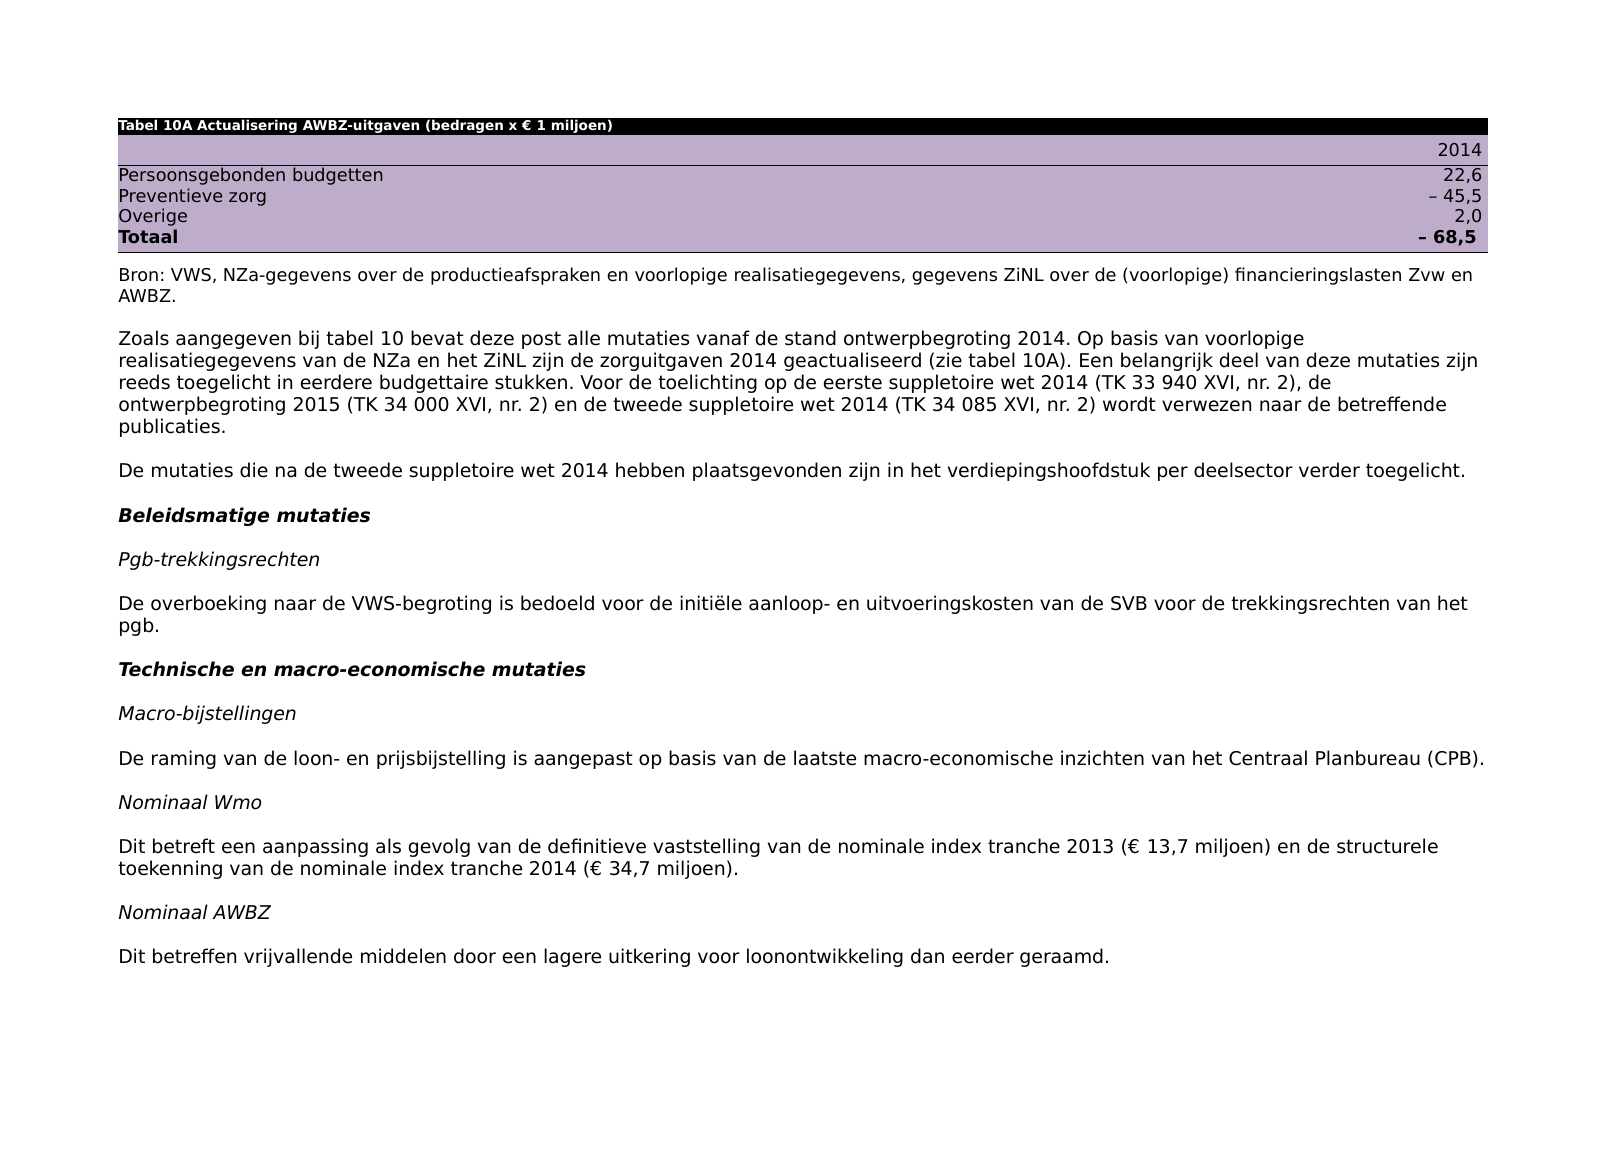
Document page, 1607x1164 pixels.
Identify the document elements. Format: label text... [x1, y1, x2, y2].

text Zoals aangegeven bij tabel 10 bevat deze post alle mutaties vanaf de stand ontwerpbegroting 2014. Op basis van voorlopige realisatiegegevens van de NZa en het ZiNL zijn de zorguitgaven 2014 geactualiseerd (zie tabel 10A). Een belangrijk deel van deze mutaties zijn reeds toegelicht in eerdere budgettaire stukken. Voor de toelichting op de eerste suppletoire wet 2014 (TK 33 940 XVI, nr. 2), de ontwerpbegroting 2015 (TK 34 000 XVI, nr. 2) en de tweede suppletoire wet 2014 (TK 34 085 XVI, nr. 2) wordt verwezen naar de betreffende publicaties. [118, 328, 1488, 438]
table_cell Overige [118, 206, 1214, 227]
text Dit betreft een aanpassing als gevolg van de definitieve vaststelling van de nominale index tranche 2013 (€ 13,7 miljoen) en de structurele toekenning van de nominale index tranche 2014 (€ 34,7 miljoen). [118, 836, 1488, 880]
table_cell 2,0 [1214, 206, 1488, 227]
text De overboeking naar de VWS-begroting is bedoeld voor de initiële aanloop- en uitvoeringskosten van de SVB voor de trekkingsrechten van het pgb. [118, 593, 1488, 637]
table_header Tabel 10A Actualisering AWBZ-uitgaven (bedragen x € 1 miljoen) [118, 118, 1488, 134]
table_cell – 45,5 [1214, 186, 1488, 206]
subtitle Beleidsmatige mutaties [118, 504, 1488, 527]
subtitle Nominaal AWBZ [118, 902, 1488, 924]
table_cell Totaal [118, 227, 1214, 252]
table_cell 2014 [1214, 135, 1488, 165]
subtitle Pgb-trekkingsrechten [118, 549, 1488, 571]
subtitle Technische en macro-economische mutaties [118, 659, 1488, 681]
table_cell [118, 135, 1214, 165]
table_cell 22,6 [1214, 166, 1488, 186]
text Dit betreffen vrijvallende middelen door een lagere uitkering voor loonontwikkeling dan eerder geraamd. [118, 946, 1488, 968]
subtitle Macro-bijstellingen [118, 703, 1488, 725]
text De raming van de loon- en prijsbijstelling is aangepast op basis van de laatste macro-economische inzichten van het Centraal Planbureau (CPB). [118, 747, 1488, 769]
table_cell – 68,5 [1214, 227, 1488, 252]
subtitle Nominaal Wmo [118, 792, 1488, 813]
table_cell Persoonsgebonden budgetten [118, 166, 1214, 186]
text De mutaties die na de tweede suppletoire wet 2014 hebben plaatsgevonden zijn in het verdiepingshoofdstuk per deelsector verder toegelicht. [118, 460, 1488, 482]
table_cell Bron: VWS, NZa-gegevens over de productieafspraken en voorlopige realisatiegegevens, gegevens ZiNL over de (voorlopige) financieringslasten Zvw en AWBZ. [118, 253, 1488, 306]
table_cell Preventieve zorg [118, 186, 1214, 206]
